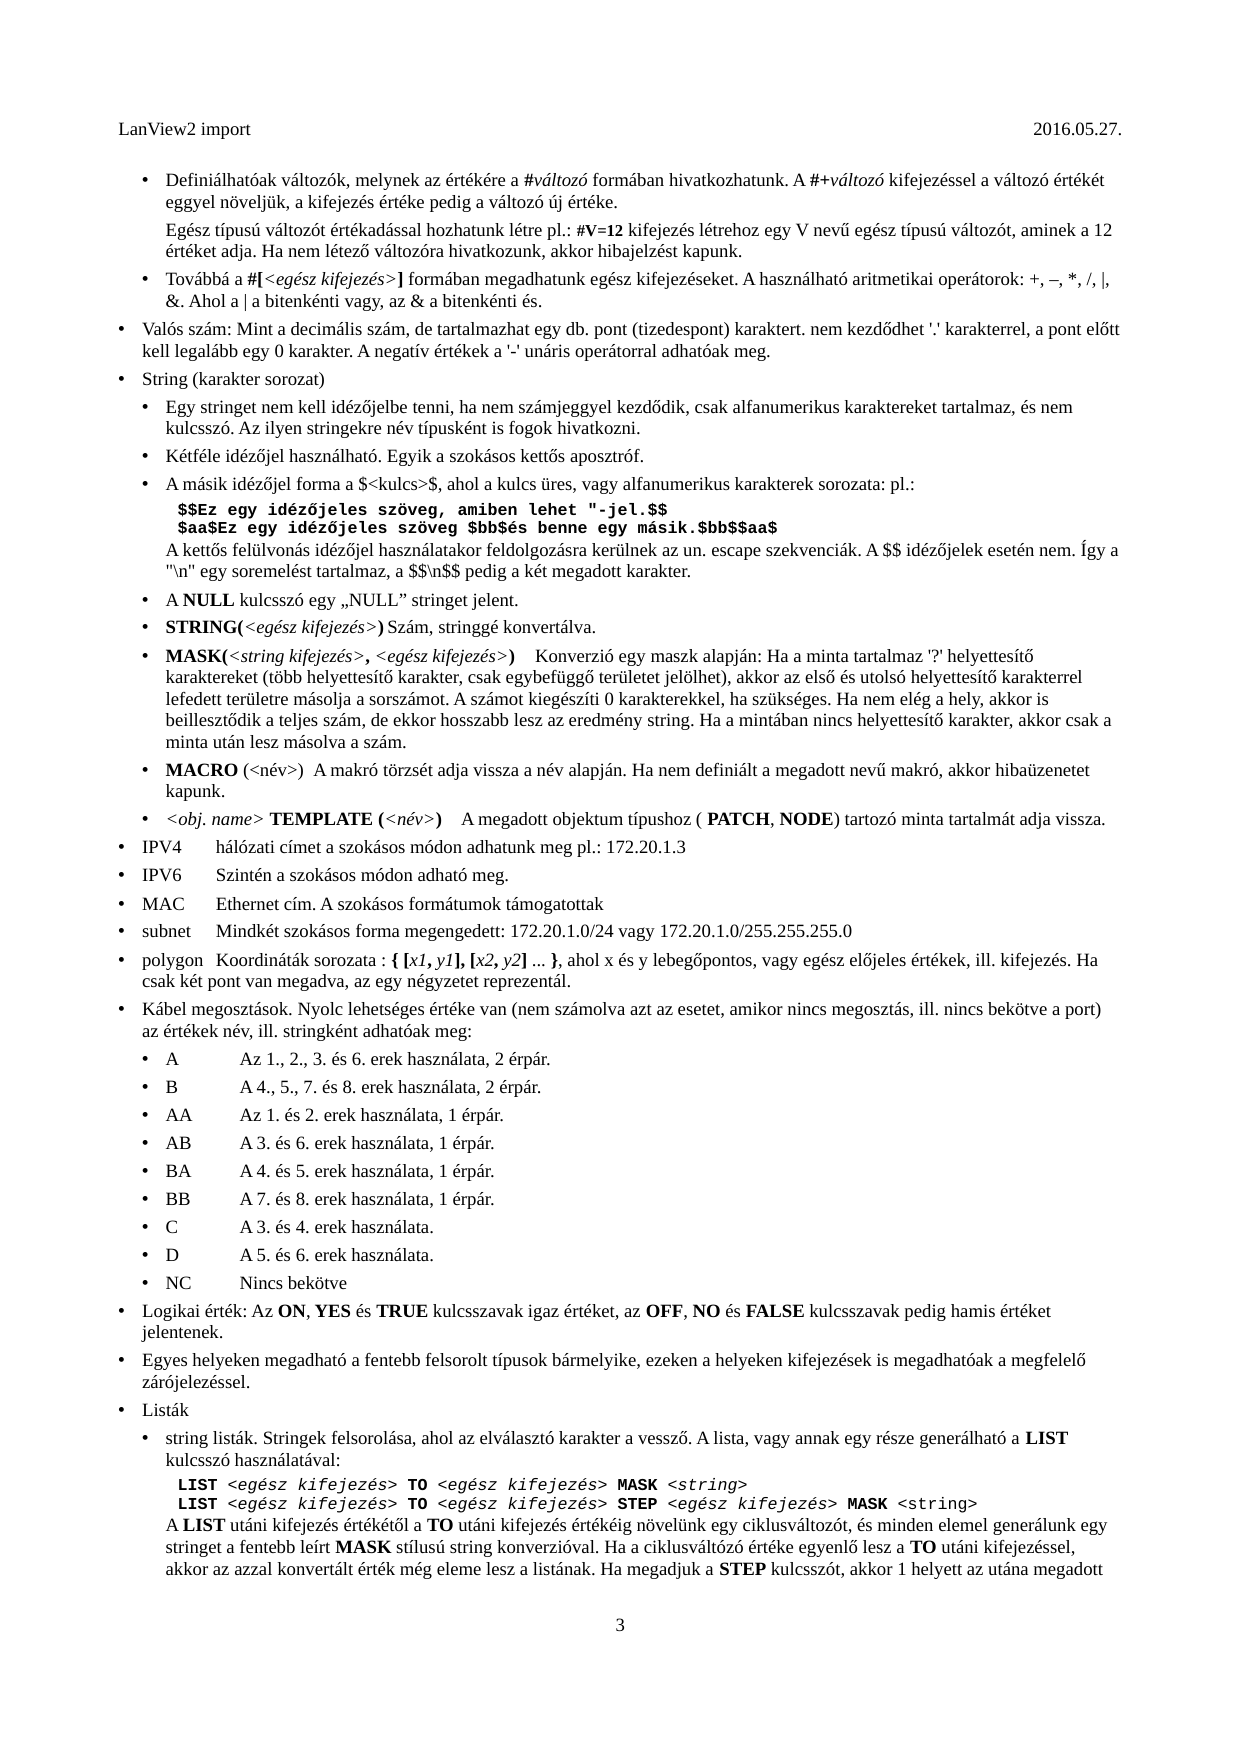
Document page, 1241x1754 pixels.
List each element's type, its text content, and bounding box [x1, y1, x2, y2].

list A Az 1., 2., 3. és 6. erek használata, 2 érpár. [142, 1048, 1122, 1069]
list NC Nincs bekötve [142, 1272, 1122, 1293]
text $aa$Ez egy idézőjeles szöveg $bb$és benne egy másik.$bb$$aa$ [177, 520, 1122, 539]
list A másik idézőjel forma a $<kulcs>$, ahol a kulcs üres, vagy alfanumerikus karakterek sorozata: pl.: [142, 473, 1122, 495]
list BA A 4. és 5. erek használata, 1 érpár. [142, 1160, 1122, 1181]
list Listák [118, 1399, 1122, 1421]
list A kettős felülvonás idézőjel használatakor feldolgozásra kerülnek az un. escape szekvenciák. A $$ idézőjelek esetén nem. Így a "\n" egy soremelést tartalmaz, a $$\n$$ pedig a két megadott karakter. [142, 539, 1122, 582]
list BB A 7. és 8. erek használata, 1 érpár. [142, 1188, 1122, 1209]
list Kábel megosztások. Nyolc lehetséges értéke van (nem számolva azt az esetet, amikor nincs megosztás, ill. nincs bekötve a port) az értékek név, ill. stringként adhatóak meg: [118, 998, 1122, 1041]
list MACRO (<név>) A makró törzsét adja vissza a név alapján. Ha nem definiált a megadott nevű makró, akkor hibaüzenetet kapunk. [142, 759, 1122, 802]
list Egy stringet nem kell idézőjelbe tenni, ha nem számjeggyel kezdődik, csak alfanumerikus karaktereket tartalmaz, és nem kulcsszó. Az ilyen stringekre név típusként is fogok hivatkozni. [142, 396, 1122, 439]
list A LIST utáni kifejezés értékétől a TO utáni kifejezés értékéig növelünk egy ciklusváltozót, és minden elemel generálunk egy stringet a fentebb leírt MASK stílusú string konverzióval. Ha a ciklusváltózó értéke egyenlő lesz a TO utáni kifejezéssel, akkor az azzal konvertált érték még eleme lesz a listának. Ha megadjuk a STEP kulcsszót, akkor 1 helyett az utána megadott [142, 1514, 1122, 1579]
list C A 3. és 4. erek használata. [142, 1216, 1122, 1237]
list polygon Koordináták sorozata : { [x1, y1], [x2, y2] ... }, ahol x és y lebegőpontos, vagy egész előjeles értékek, ill. kifejezés. Ha csak két pont van megadva, az egy négyzetet reprezentál. [118, 948, 1122, 992]
list B A 4., 5., 7. és 8. erek használata, 2 érpár. [142, 1076, 1122, 1097]
text LIST <egész kifejezés> TO <egész kifejezés> MASK <string> [177, 1477, 1122, 1495]
list IPV6 Szintén a szokásos módon adható meg. [118, 864, 1122, 886]
list STRING(<egész kifejezés>) Szám, stringgé konvertálva. [142, 616, 1122, 638]
list subnet Mindkét szokásos forma megengedett: 172.20.1.0/24 vagy 172.20.1.0/255.255.255.0 [118, 920, 1122, 942]
text $$Ez egy idézőjeles szöveg, amiben lehet "-jel.$$ [177, 501, 1122, 520]
list A NULL kulcsszó egy „NULL” stringet jelent. [142, 588, 1122, 610]
list AA Az 1. és 2. erek használata, 1 érpár. [142, 1104, 1122, 1125]
list <obj. name> TEMPLATE (<név>) A megadott objektum típushoz ( PATCH, NODE) tartozó minta tartalmát adja vissza. [142, 808, 1122, 830]
list Egész típusú változót értékadással hozhatunk létre pl.: #V=12 kifejezés létrehoz egy V nevű egész típusú változót, aminek a 12 értéket adja. Ha nem létező változóra hivatkozunk, akkor hibajelzést kapunk. [142, 219, 1122, 262]
list IPV4 hálózati címet a szokásos módon adhatunk meg pl.: 172.20.1.3 [118, 836, 1122, 858]
list String (karakter sorozat) [118, 367, 1122, 389]
list Valós szám: Mint a decimális szám, de tartalmazhat egy db. pont (tizedespont) karaktert. nem kezdődhet '.' karakterrel, a pont előtt kell legalább egy 0 karakter. A negatív értékek a '-' unáris operátorral adhatóak meg. [118, 318, 1122, 361]
list AB A 3. és 6. erek használata, 1 érpár. [142, 1132, 1122, 1153]
list string listák. Stringek felsorolása, ahol az elválasztó karakter a vessző. A lista, vagy annak egy része generálható a LIST kulcsszó használatával: [142, 1427, 1122, 1470]
list Logikai érték: Az ON, YES és TRUE kulcsszavak igaz értéket, az OFF, NO és FALSE kulcsszavak pedig hamis értéket jelentenek. [118, 1300, 1122, 1343]
text LIST <egész kifejezés> TO <egész kifejezés> STEP <egész kifejezés> MASK <string> [177, 1495, 1122, 1514]
list Továbbá a #[<egész kifejezés>] formában megadhatunk egész kifejezéseket. A használható aritmetikai operátorok: +, –, *, /, |, &. Ahol a | a bitenkénti vagy, az & a bitenkénti és. [142, 268, 1122, 311]
list D A 5. és 6. erek használata. [142, 1244, 1122, 1265]
list Egyes helyeken megadható a fentebb felsorolt típusok bármelyike, ezeken a helyeken kifejezések is megadhatóak a megfelelő zárójelezéssel. [118, 1349, 1122, 1392]
list Kétféle idézőjel használható. Egyik a szokásos kettős aposztróf. [142, 445, 1122, 467]
list Definiálhatóak változók, melynek az értékére a #változó formában hivatkozhatunk. A #+változó kifejezéssel a változó értékét eggyel növeljük, a kifejezés értéke pedig a változó új értéke. [142, 169, 1122, 212]
list MASK(<string kifejezés>, <egész kifejezés>) Konverzió egy maszk alapján: Ha a minta tartalmaz '?' helyettesítő karaktereket (több helyettesítő karakter, csak egybefüggő területet jelölhet), akkor az első és utolsó helyettesítő karakterrel lefedett területre másolja a sorszámot. A számot kiegészíti 0 karakterekkel, ha szükséges. Ha nem elég a hely, akkor is beillesztődik a teljes szám, de ekkor hosszabb lesz az eredmény string. Ha a mintában nincs helyettesítő karakter, akkor csak a minta után lesz másolva a szám. [142, 644, 1122, 752]
list MAC Ethernet cím. A szokásos formátumok támogatottak [118, 892, 1122, 914]
